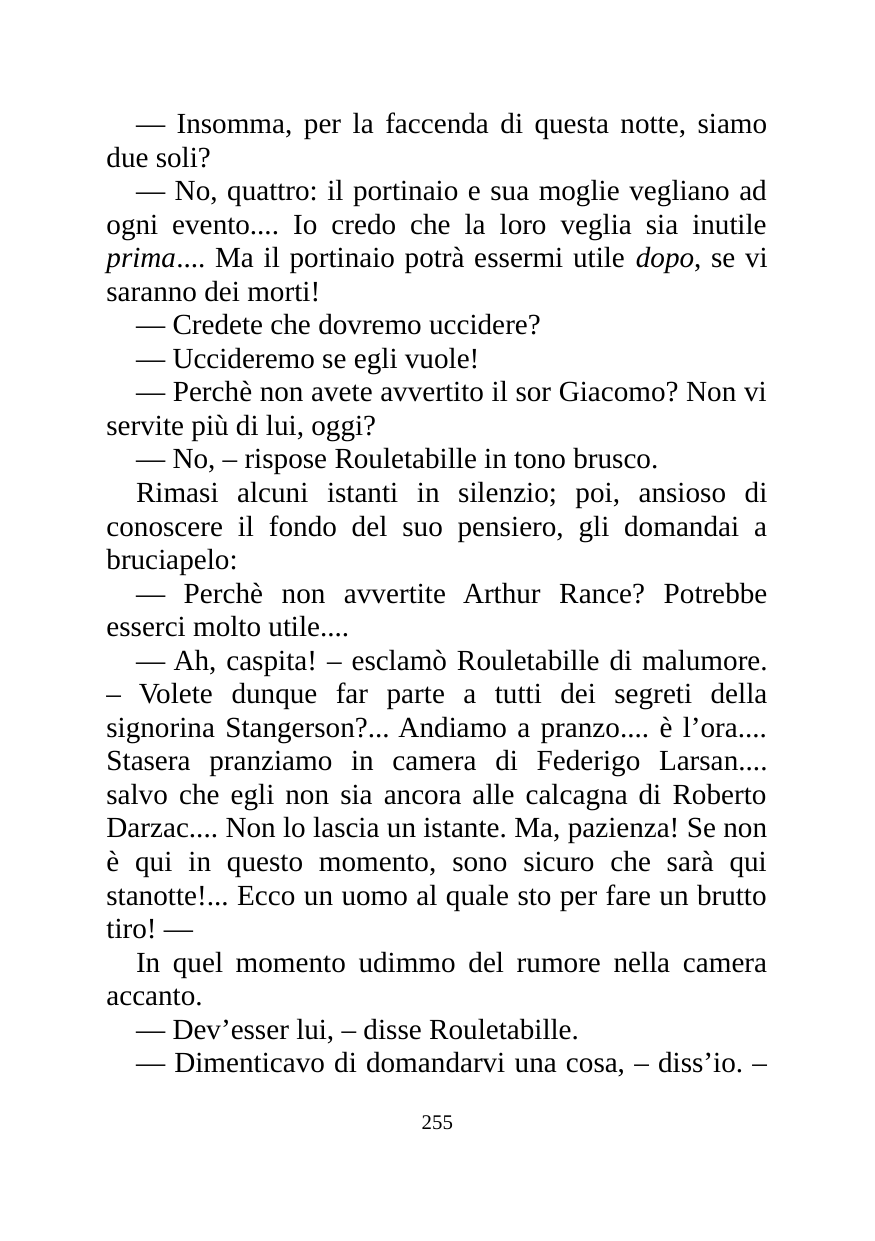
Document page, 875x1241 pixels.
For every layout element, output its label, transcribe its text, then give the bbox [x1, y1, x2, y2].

text — Perchè non avvertite Arthur Rance? Potrebbe esserci molto utile.... [106, 576, 768, 643]
text — Perchè non avete avvertito il sor Giacomo? Non vi servite più di lui, oggi? [106, 374, 768, 442]
text — Insomma, per la faccenda di questa notte, siamo due soli? [106, 106, 768, 173]
text In quel momento udimmo del rumore nella camera accanto. [106, 945, 768, 1012]
text Rimasi alcuni istanti in silenzio; poi, ansioso di conoscere il fondo del suo pensiero, gli domandai a bruciapelo: [106, 475, 768, 576]
text — No, – rispose Rouletabille in tono brusco. [106, 442, 768, 475]
text — Uccideremo se egli vuole! [106, 341, 768, 374]
text — Dev’esser lui, – disse Rouletabille. [106, 1012, 768, 1045]
text — Ah, caspita! – esclamò Rouletabille di malumore. – Volete dunque far parte a tutti dei segreti della signorina Stangerson?... Andiamo a pranzo.... è l’ora.... Stasera pranziamo in camera di Federigo Larsan.... salvo che egli non sia ancora alle calcagna di Roberto Darzac.... Non lo lascia un istante. Ma, pazienza! Se non è qui in questo momento, sono sicuro che sarà qui stanotte!... Ecco un uomo al quale sto per fare un brutto tiro! — [106, 643, 768, 945]
text — Credete che dovremo uccidere? [106, 307, 768, 341]
text — Dimenticavo di domandarvi una cosa, – diss’io. – [106, 1045, 768, 1079]
text — No, quattro: il portinaio e sua moglie vegliano ad ogni evento.... Io credo che la loro veglia sia inutile prima.... Ma il portinaio potrà essermi utile dopo, se vi saranno dei morti! [106, 173, 768, 307]
